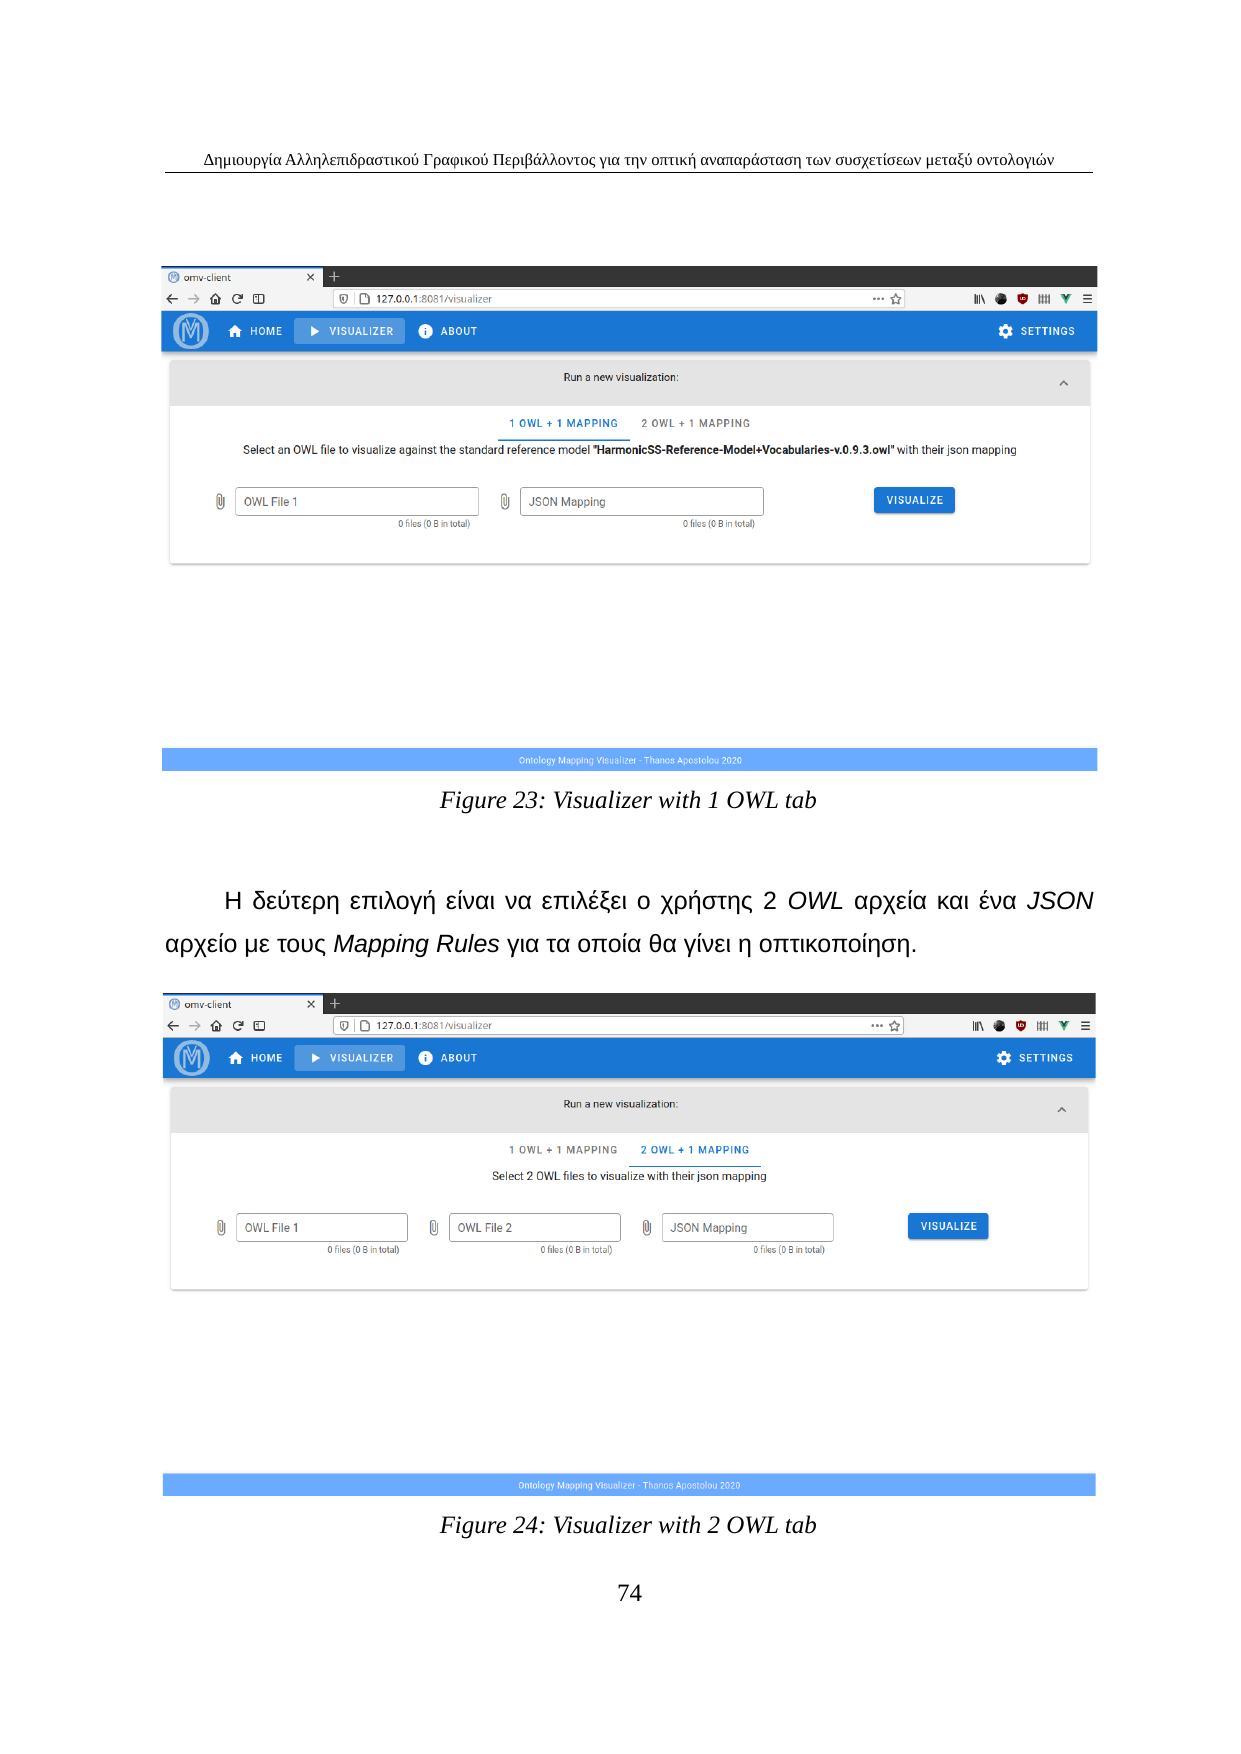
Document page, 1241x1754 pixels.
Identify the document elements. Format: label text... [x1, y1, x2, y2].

text Figure 24: Visualizer with 2 OWL tab [169, 1496, 1089, 1539]
picture [161, 266, 1098, 771]
text Figure 23: Visualizer with 1 OWL tab [197, 771, 1062, 814]
picture [162, 993, 1096, 1496]
text Η δεύτερη επιλογή είναι να επιλέξει ο χρήστης 2 OWL αρχεία και ένα JSON αρχείο με τους Mapping Rules για τα οποία θα γίνει η οπτικοποίηση. [165, 886, 1093, 958]
